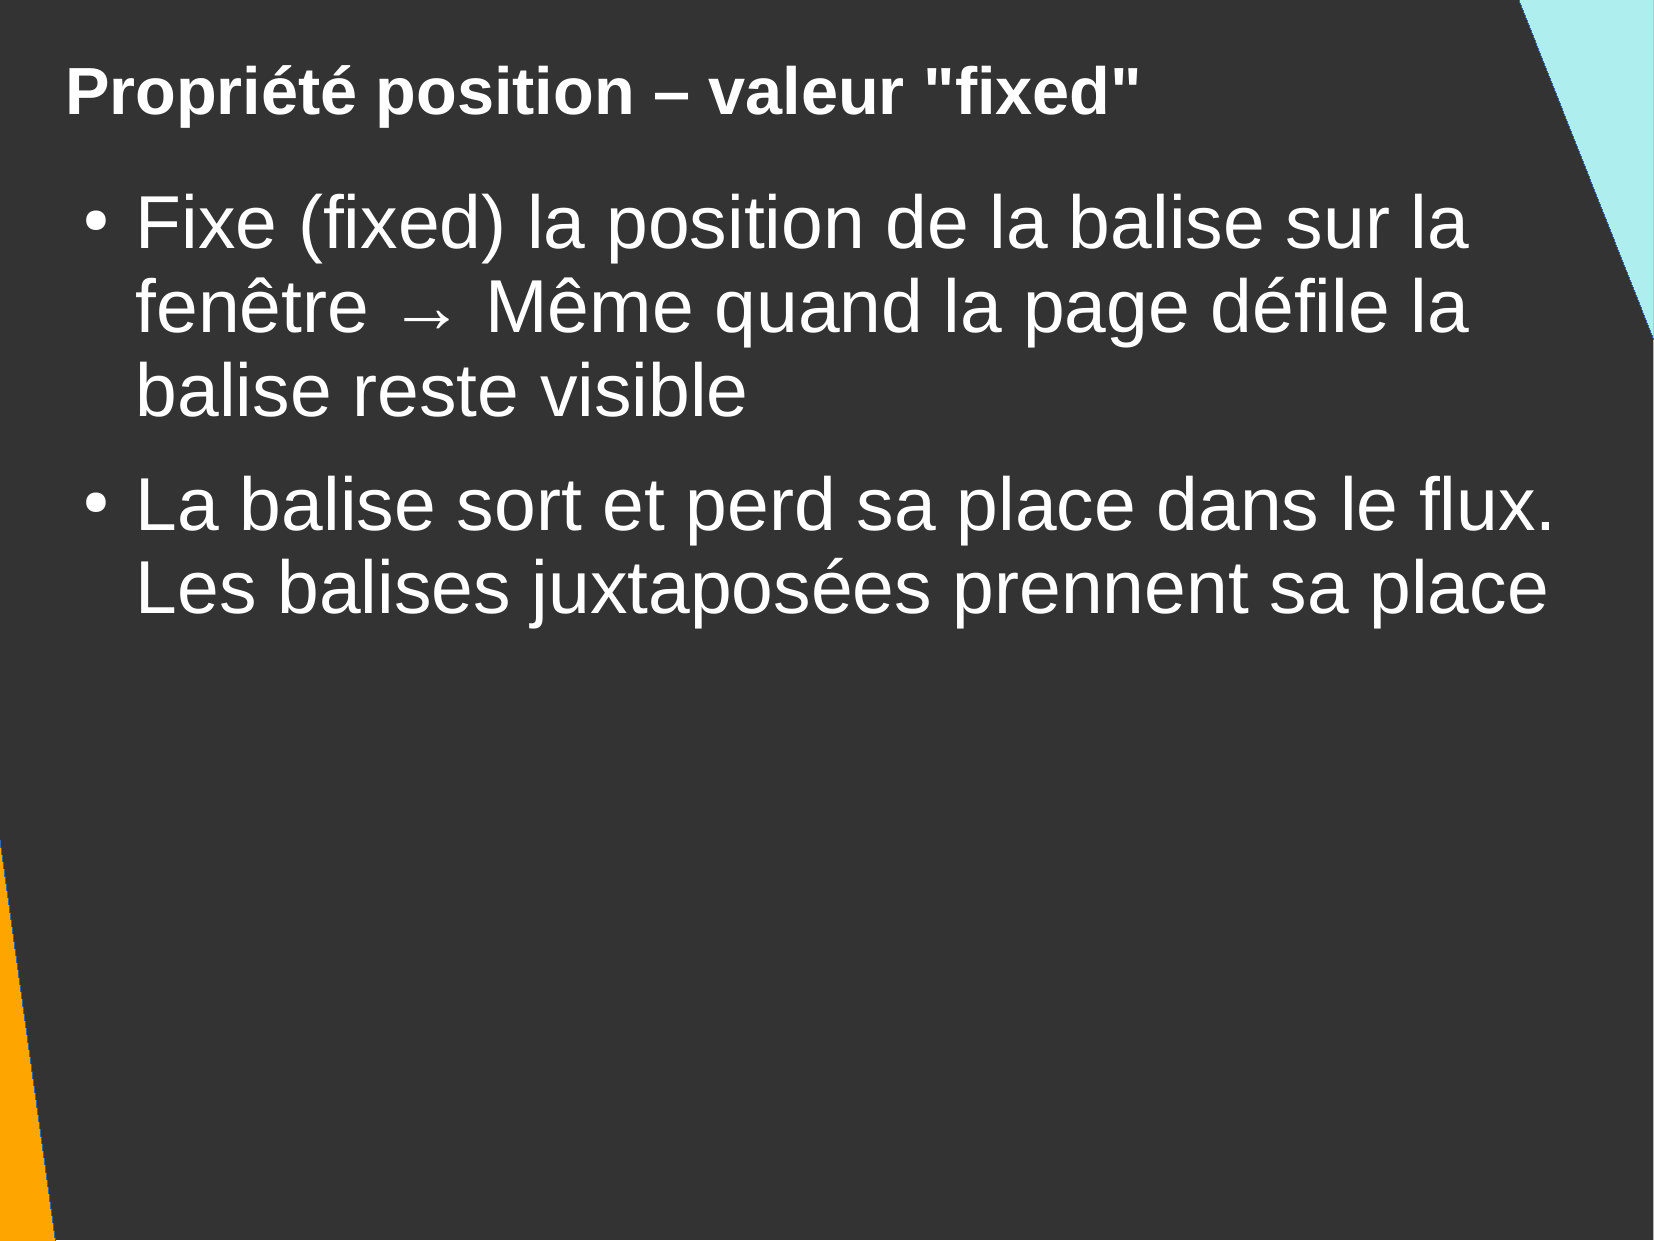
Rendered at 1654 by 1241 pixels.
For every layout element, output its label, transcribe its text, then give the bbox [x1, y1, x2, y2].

title Propriété position – valeur "fixed" [64, 54, 1553, 135]
list Fixe (fixed) la position de la balise sur la fenêtre → Même quand la page défile la balise reste visible La balise sort et perd sa place dans le flux. Les balises juxtaposées prennent sa place [64, 180, 1604, 1028]
text_box [1519, 0, 1654, 340]
text_box [0, 839, 56, 1241]
